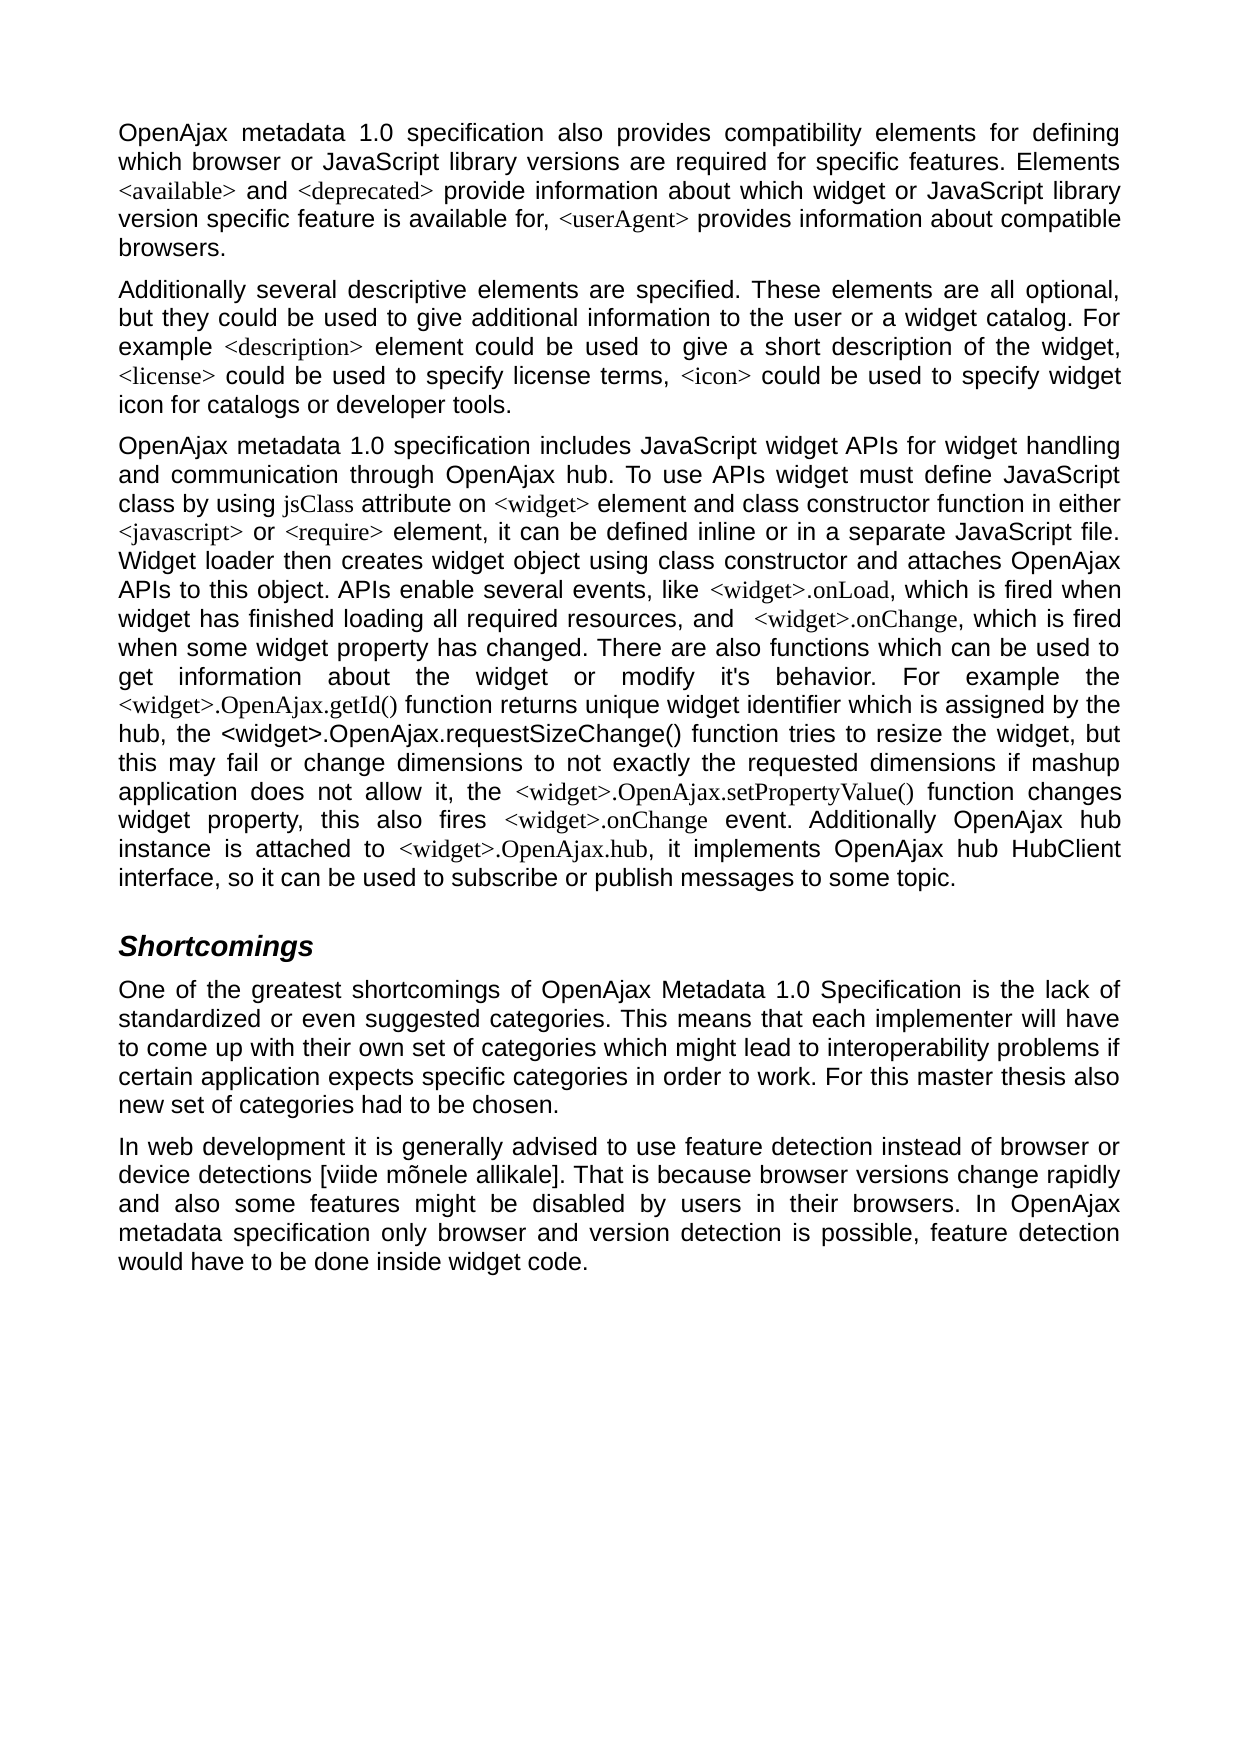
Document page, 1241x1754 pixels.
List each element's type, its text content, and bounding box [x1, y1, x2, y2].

text One of the greatest shortcomings of OpenAjax Metadata 1.0 Specification is the lack of standardized or even suggested categories. This means that each implementer will have to come up with their own set of categories which might lead to interoperability problems if certain application expects specific categories in order to work. For this master thesis also new set of categories had to be chosen. [118, 975, 1122, 1119]
text OpenAjax metadata 1.0 specification includes JavaScript widget APIs for widget handling and communication through OpenAjax hub. To use APIs widget must define JavaScript class by using jsClass attribute on <widget> element and class constructor function in either <javascript> or <require> element, it can be defined inline or in a separate JavaScript file. Widget loader then creates widget object using class constructor and attaches OpenAjax APIs to this object. APIs enable several events, like <widget>.onLoad, which is fired when widget has finished loading all required resources, and <widget>.onChange, which is fired when some widget property has changed. There are also functions which can be used to get information about the widget or modify it's behavior. For example the <widget>.OpenAjax.getId() function returns unique widget identifier which is assigned by the hub, the <widget>.OpenAjax.requestSizeChange() function tries to resize the widget, but this may fail or change dimensions to not exactly the requested dimensions if mashup application does not allow it, the <widget>.OpenAjax.setPropertyValue() function changes widget property, this also fires <widget>.onChange event. Additionally OpenAjax hub instance is attached to <widget>.OpenAjax.hub, it implements OpenAjax hub HubClient interface, so it can be used to subscribe or publish messages to some topic. [118, 431, 1122, 892]
text Additionally several descriptive elements are specified. These elements are all optional, but they could be used to give additional information to the user or a widget catalog. For example <description> element could be used to give a short description of the widget, <license> could be used to specify license terms, <icon> could be used to specify widget icon for catalogs or developer tools. [118, 274, 1122, 418]
text In web development it is generally advised to use feature detection instead of browser or device detections [viide mõnele allikale]. That is because browser versions change rapidly and also some features might be disabled by users in their browsers. In OpenAjax metadata specification only browser and version detection is possible, feature detection would have to be done inside widget code. [118, 1132, 1122, 1275]
subtitle Shortcomings [118, 929, 1122, 963]
text OpenAjax metadata 1.0 specification also provides compatibility elements for defining which browser or JavaScript library versions are required for specific features. Elements <available> and <deprecated> provide information about which widget or JavaScript library version specific feature is available for, <userAgent> provides information about compatible browsers. [118, 118, 1122, 262]
